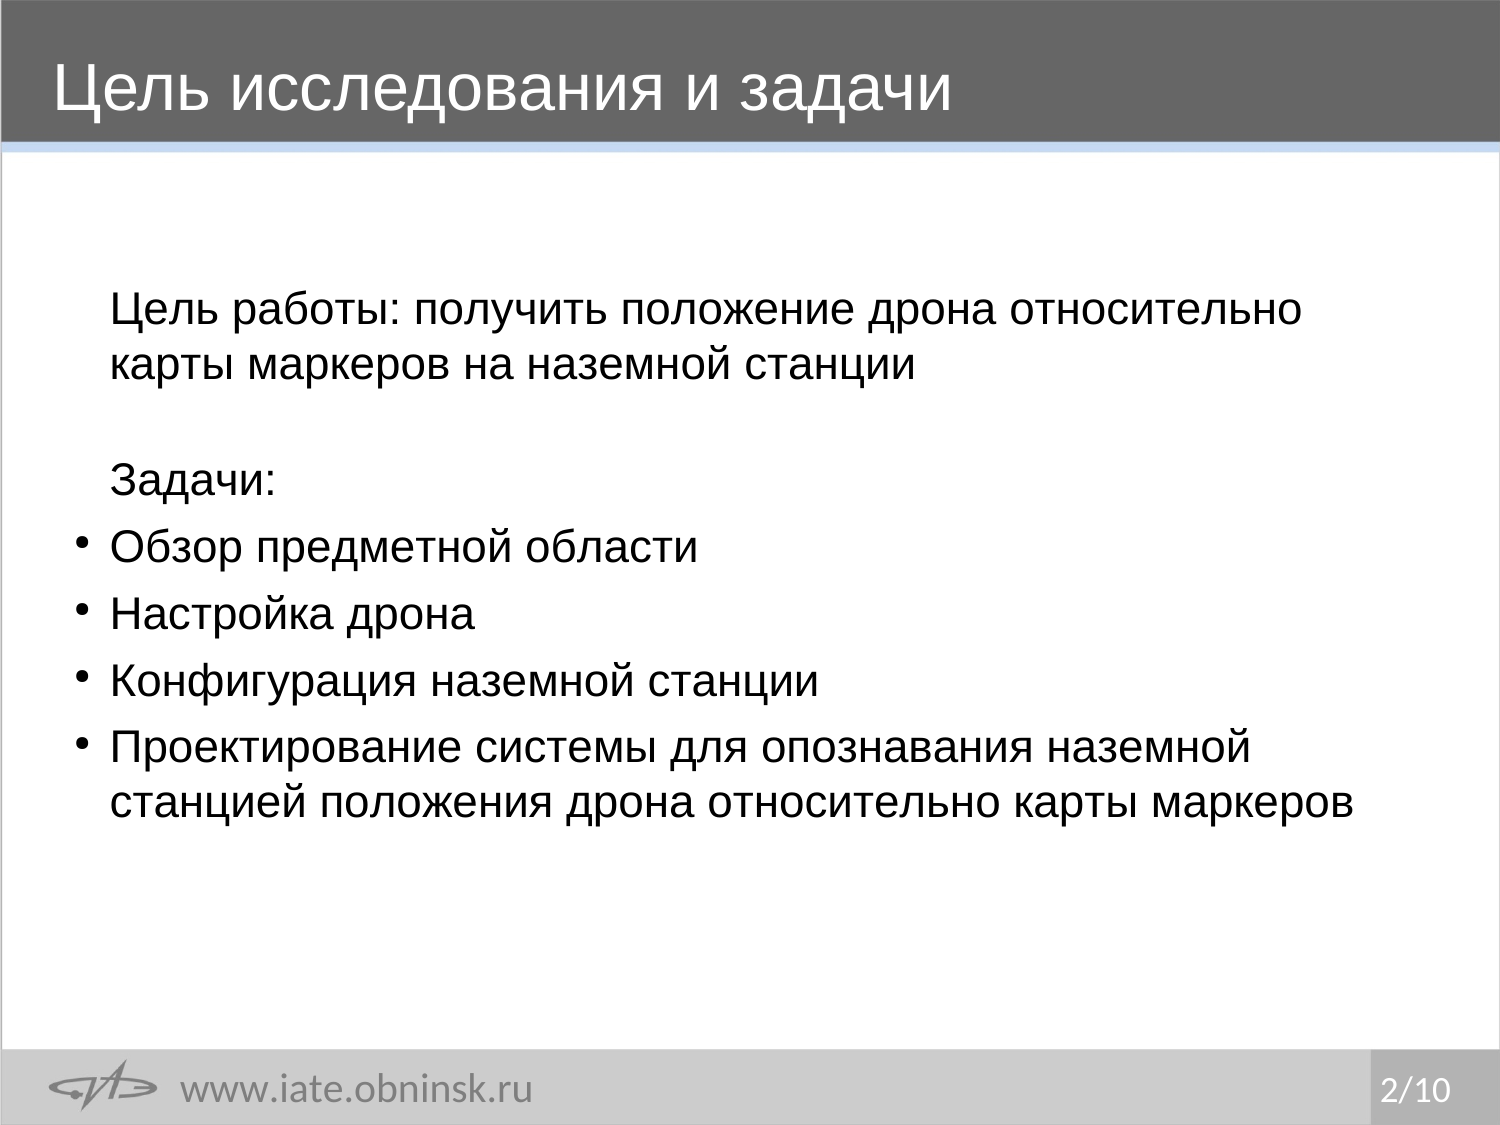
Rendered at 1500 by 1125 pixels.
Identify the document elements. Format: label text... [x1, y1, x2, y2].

text_box 2/10 [1116, 1057, 1467, 1118]
picture [0, 0, 1500, 1125]
title Цель исследования и задачи [37, 7, 1459, 161]
list [41, 243, 1454, 998]
text_box Цель работы: получить положение дрона относительно карты маркеров на наземной станции Задачи: Обзор предметной области Настройка дрона Конфигурация наземной станции Проектирование системы для опознавания наземной станцией положения дрона относительно карты маркеров [59, 271, 1454, 1031]
